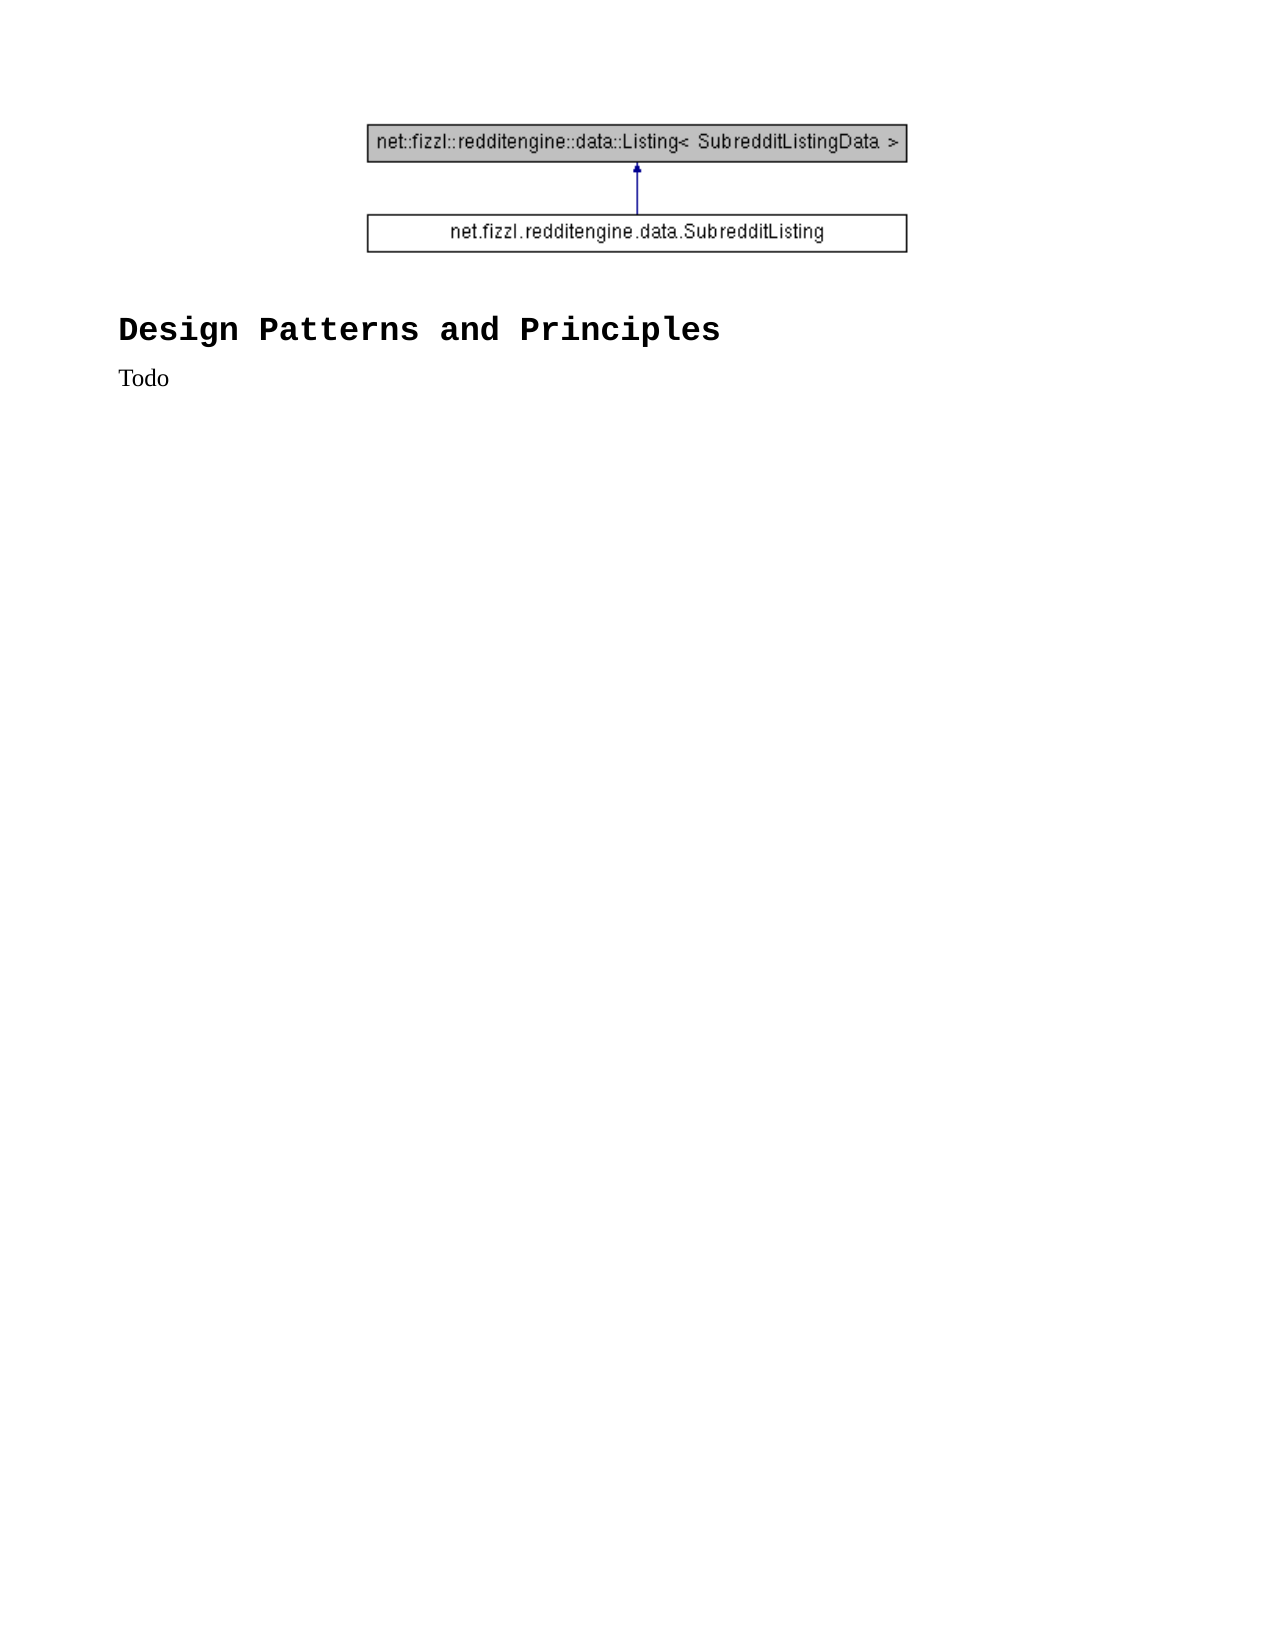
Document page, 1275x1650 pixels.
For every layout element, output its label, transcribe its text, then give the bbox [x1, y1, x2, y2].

text Todo [118, 363, 1157, 391]
subtitle Design Patterns and Principles [118, 312, 1157, 350]
